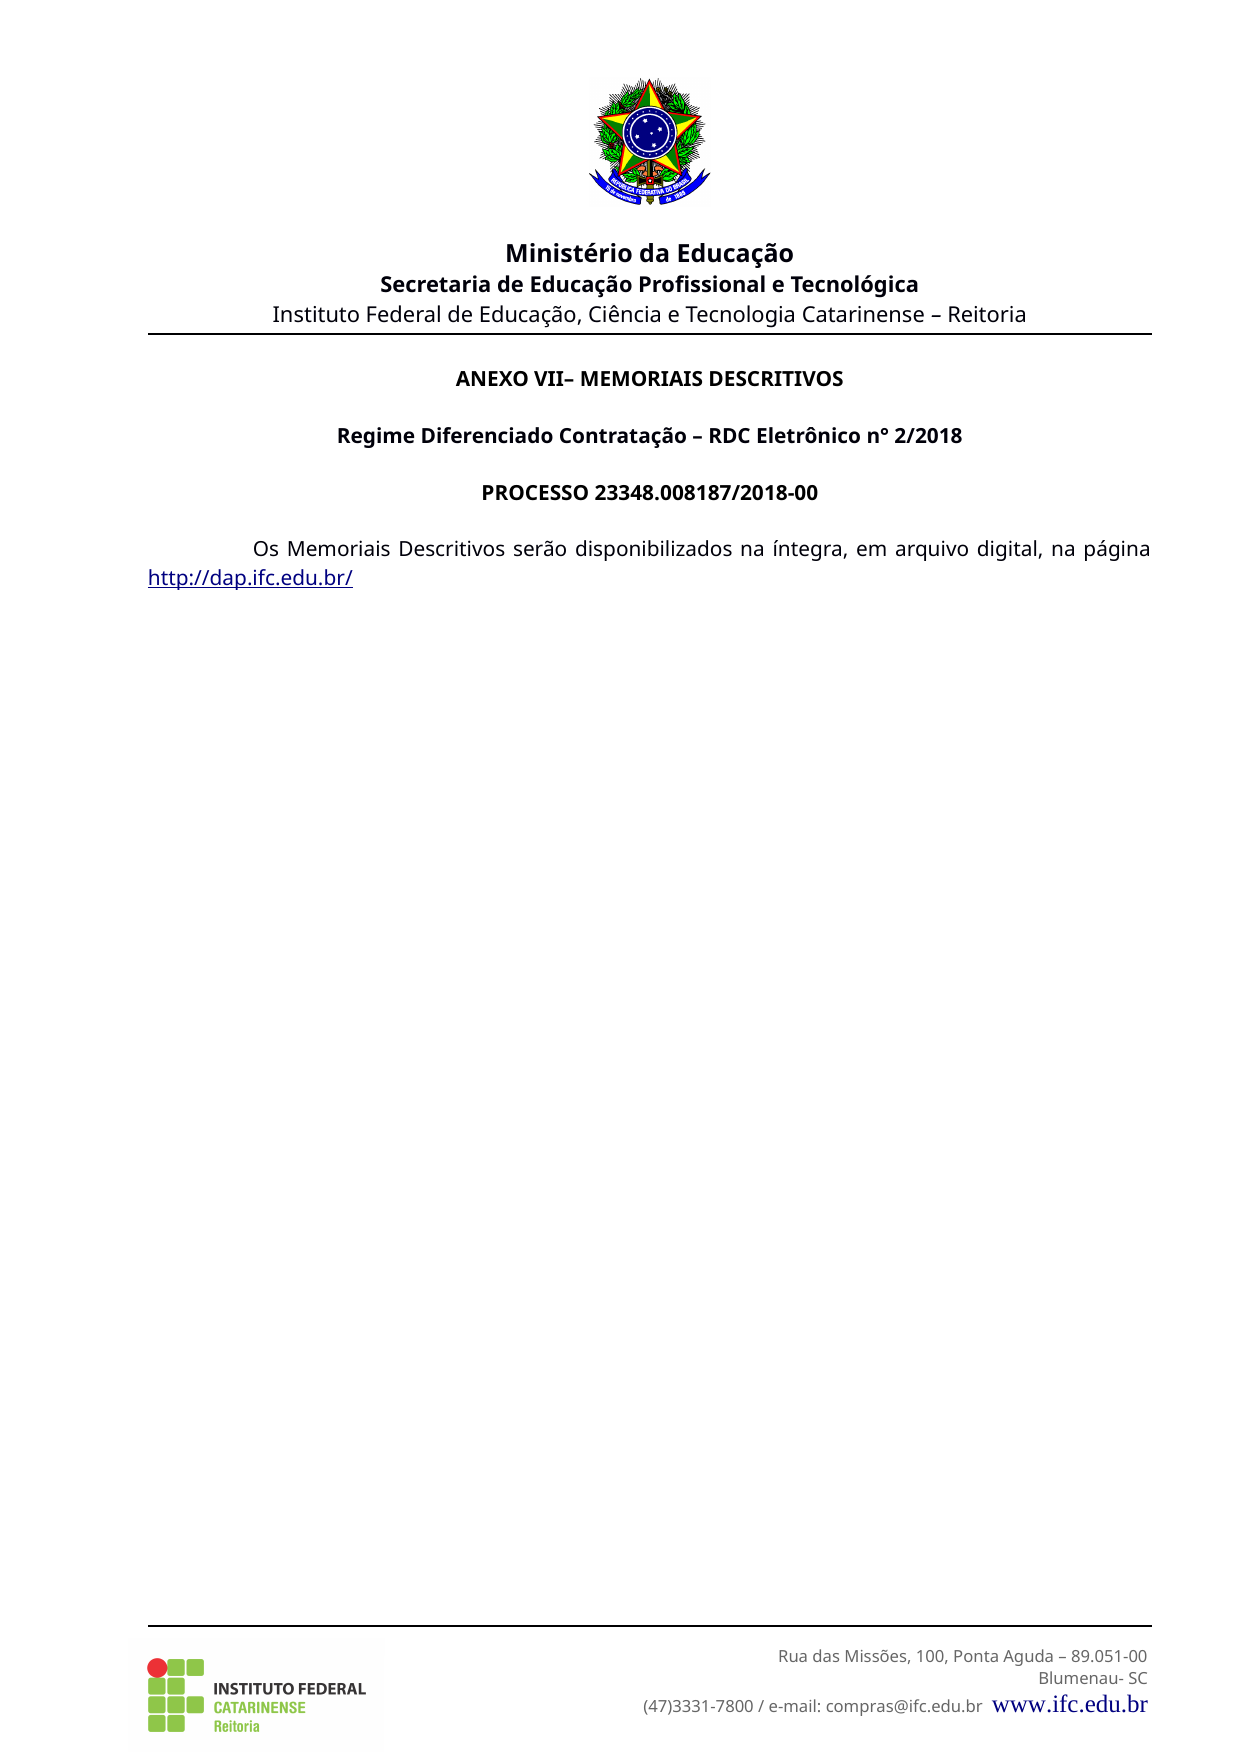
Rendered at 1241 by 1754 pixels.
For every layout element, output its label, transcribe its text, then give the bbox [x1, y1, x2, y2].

text Regime Diferenciado Contratação – RDC Eletrônico n° 2/2018 [148, 421, 1152, 449]
picture [128, 1638, 385, 1752]
text Processo 23348.008187/2018-00 [148, 478, 1152, 506]
text Os Memoriais Descritivos serão disponibilizados na íntegra, em arquivo digital, na página http://dap.ifc.edu.br/ [148, 534, 1152, 591]
text ANEXO VII– MEMORIAIS DESCRITIVOS [148, 364, 1152, 392]
